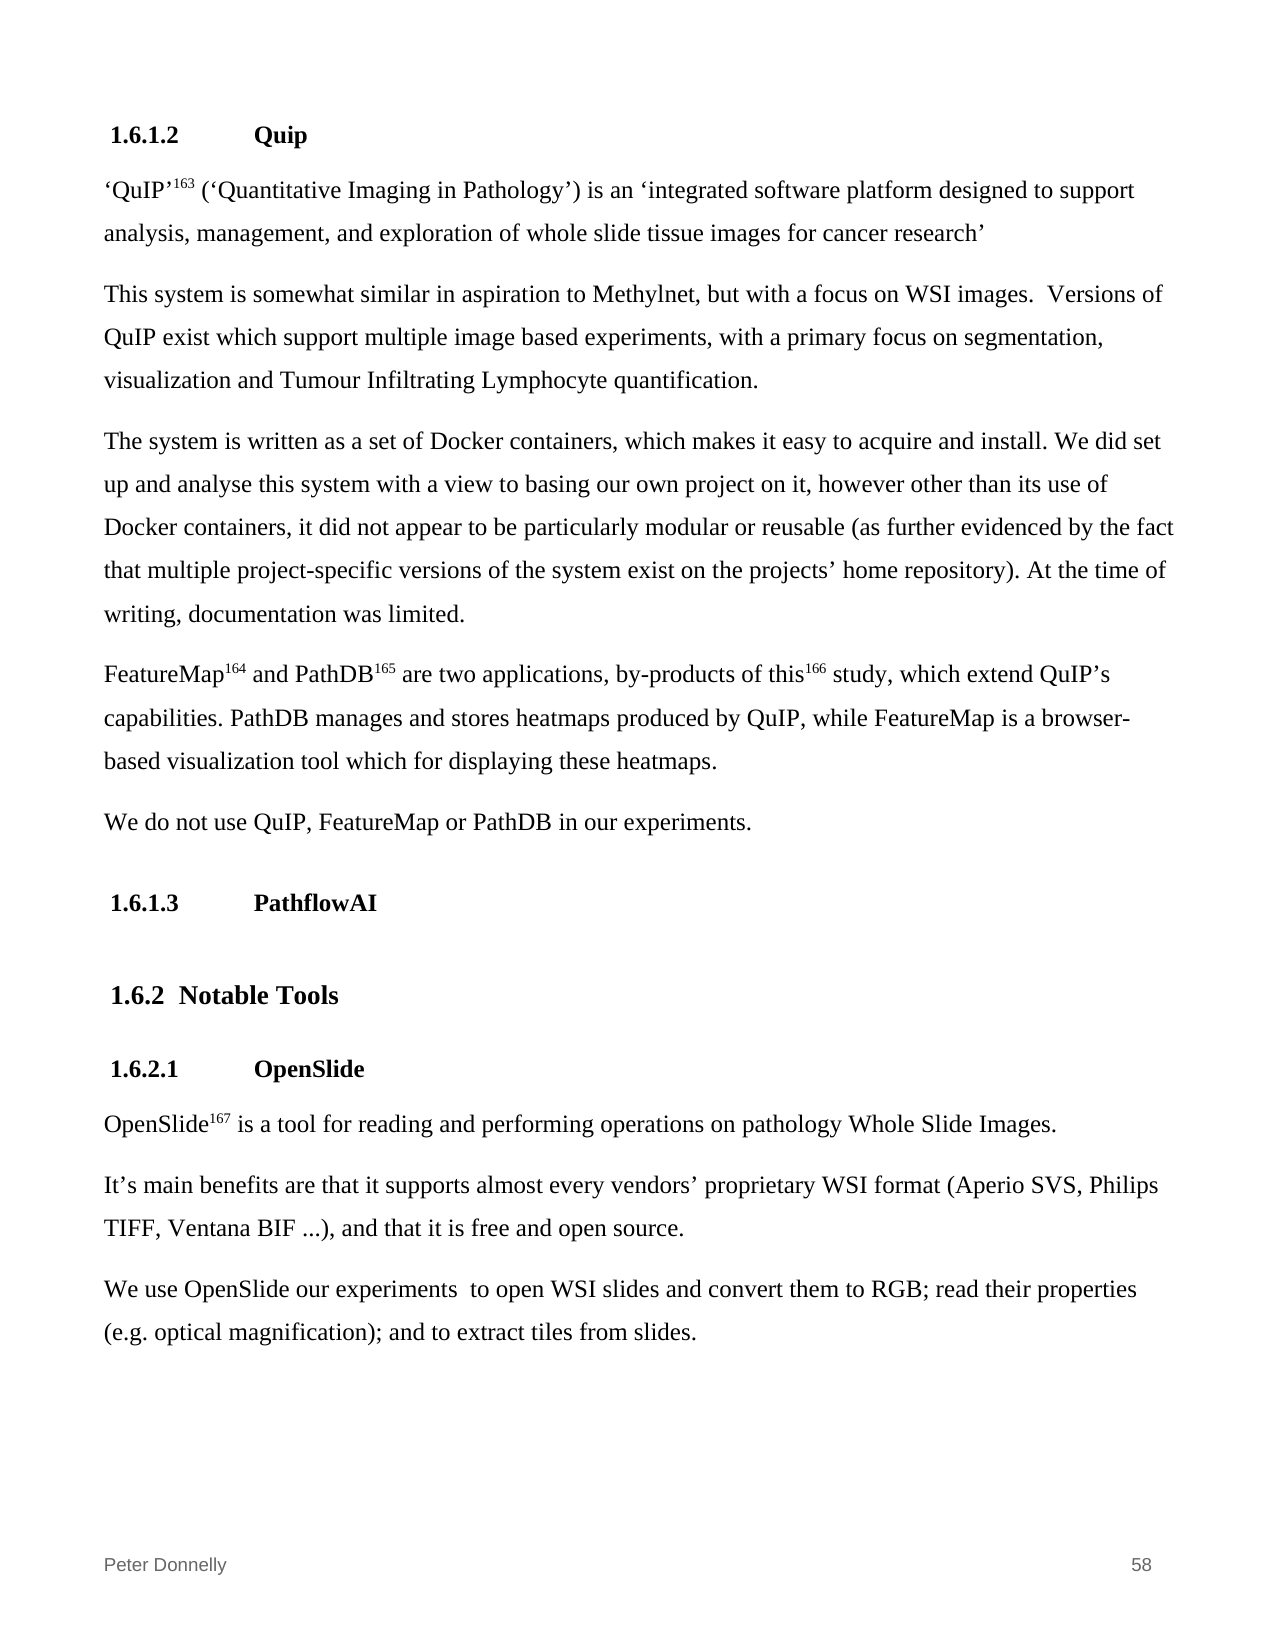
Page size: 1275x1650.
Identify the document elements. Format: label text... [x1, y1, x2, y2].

text We do not use QuIP, FeatureMap or PathDB in our experiments. [103, 807, 1181, 835]
subtitle OpenSlide [103, 1054, 1181, 1083]
text It’s main benefits are that it supports almost every vendors’ proprietary WSI format (Aperio SVS, Philips TIFF, Ventana BIF ...), and that it is free and open source. [103, 1170, 1181, 1242]
text OpenSlide is a tool for reading and performing operations on pathology Whole Slide Images. [103, 1109, 1181, 1138]
text FeatureMap and PathDB are two applications, by-products of this study, which extend QuIP’s capabilities. PathDB manages and stores heatmaps produced by QuIP, while FeatureMap is a browser-based visualization tool which for displaying these heatmaps. [103, 659, 1181, 774]
subtitle Notable Tools [103, 979, 1181, 1010]
text This system is somewhat similar in aspiration to Methylnet, but with a focus on WSI images. Versions of QuIP exist which support multiple image based experiments, with a primary focus on segmentation, visualization and Tumour Infiltrating Lymphocyte quantification. [103, 279, 1181, 394]
subtitle Quip [103, 120, 1181, 148]
text We use OpenSlide our experiments to open WSI slides and convert them to RGB; read their properties (e.g. optical magnification); and to extract tiles from slides. [103, 1274, 1181, 1346]
text ‘QuIP’ (‘Quantitative Imaging in Pathology’) is an ‘integrated software platform designed to support analysis, management, and exploration of whole slide tissue images for cancer research’ [103, 175, 1181, 247]
subtitle PathflowAI [103, 888, 1181, 917]
text The system is written as a set of Docker containers, which makes it easy to acquire and install. We did set up and analyse this system with a view to basing our own project on it, however other than its use of Docker containers, it did not appear to be particularly modular or reusable (as further evidenced by the fact that multiple project-specific versions of the system exist on the projects’ home repository). At the time of writing, documentation was limited. [103, 426, 1181, 627]
